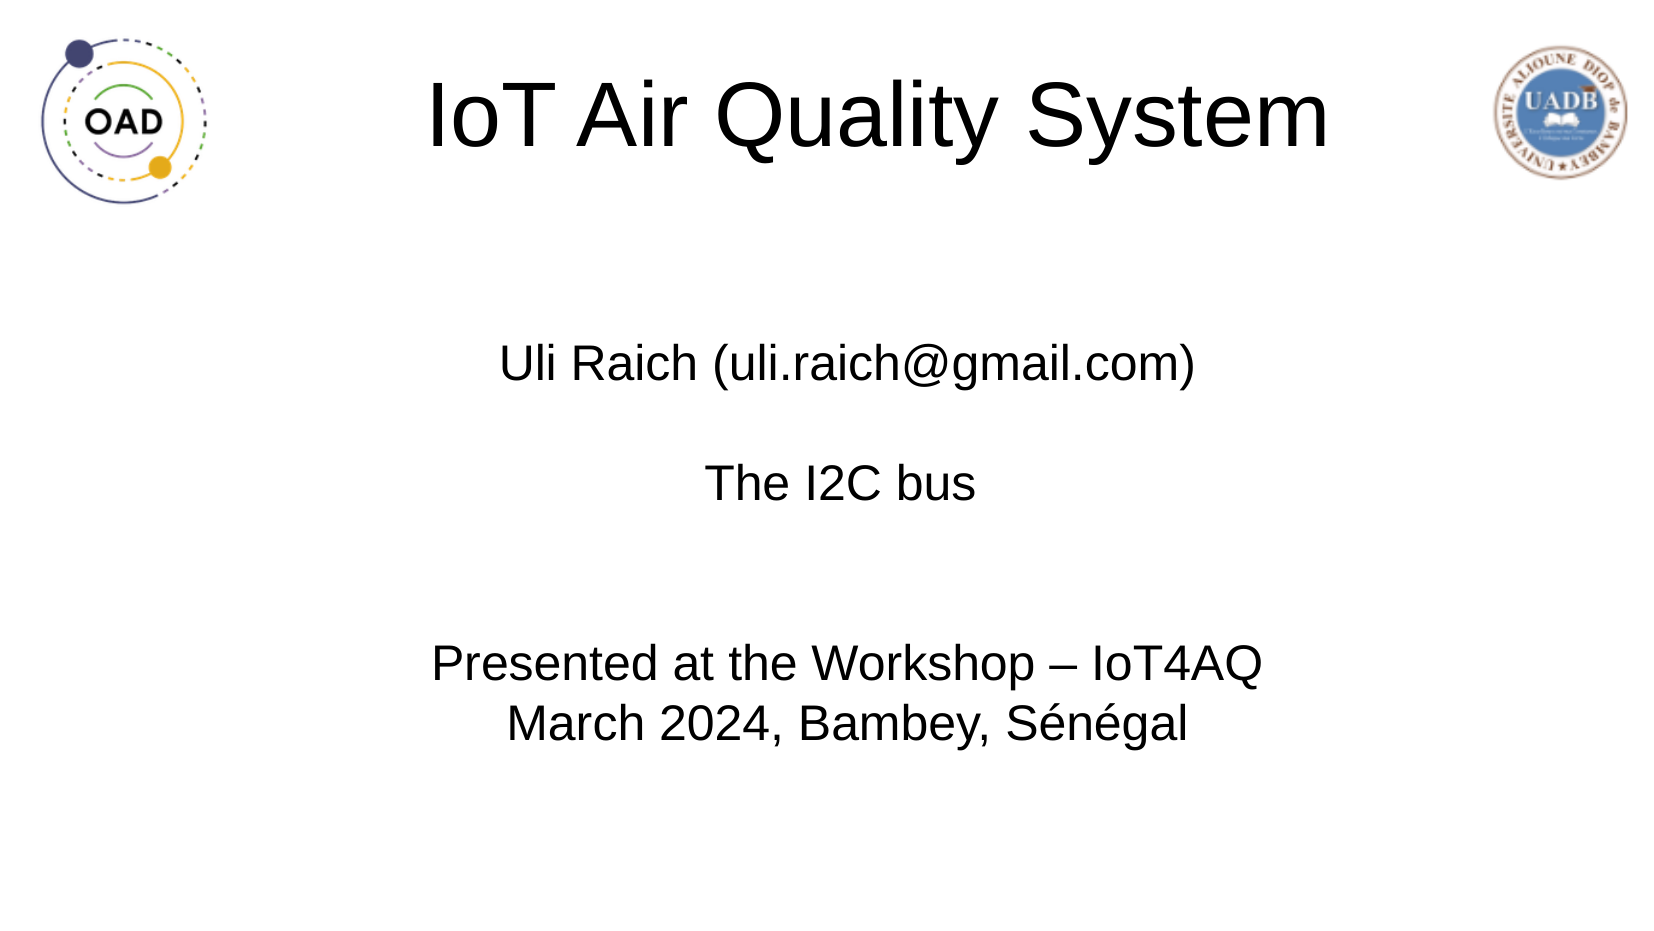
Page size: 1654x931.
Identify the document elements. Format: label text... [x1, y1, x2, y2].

title IoT Air Quality System [295, 32, 1463, 188]
picture [0, 24, 242, 225]
picture [1482, 37, 1641, 188]
subtitle Uli Raich (uli.raich@gmail.com) The I2C bus Presented at the Workshop – IoT4AQ March 2024, Bambey, Sénégal [82, 217, 1613, 863]
